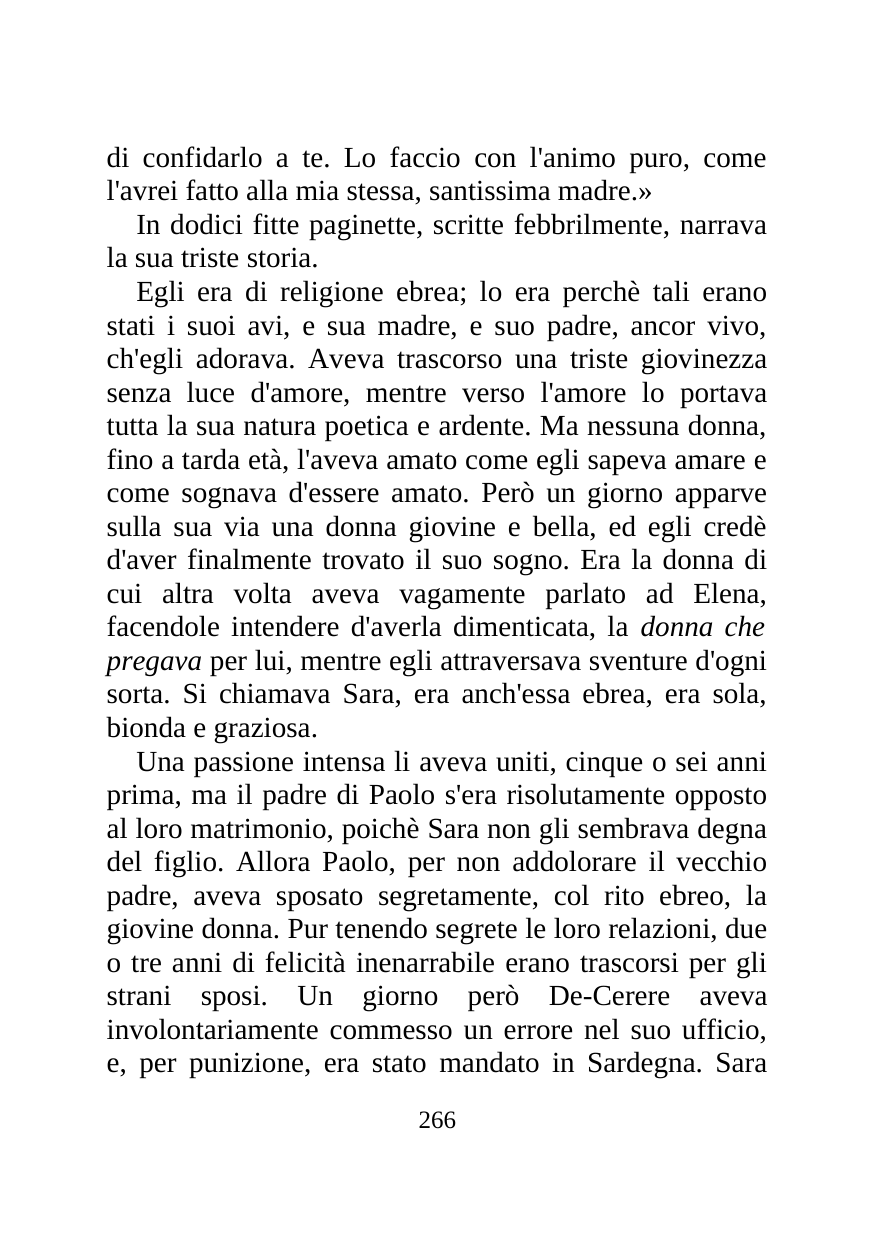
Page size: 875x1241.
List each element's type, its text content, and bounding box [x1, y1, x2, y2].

text Una passione intensa li aveva uniti, cinque o sei anni prima, ma il padre di Paolo s'era risolutamente opposto al loro matrimonio, poichè Sara non gli sembrava degna del figlio. Allora Paolo, per non addolorare il vecchio padre, aveva sposato segretamente, col rito ebreo, la giovine donna. Pur tenendo segrete le loro relazioni, due o tre anni di felicità inenarrabile erano trascorsi per gli strani sposi. Un giorno però De-Cerere aveva involontariamente commesso un errore nel suo ufficio, e, per punizione, era stato mandato in Sardegna. Sara [106, 744, 768, 1079]
text Egli era di religione ebrea; lo era perchè tali erano stati i suoi avi, e sua madre, e suo padre, ancor vivo, ch'egli adorava. Aveva trascorso una triste giovinezza senza luce d'amore, mentre verso l'amore lo portava tutta la sua natura poetica e ardente. Ma nessuna donna, fino a tarda età, l'aveva amato come egli sapeva amare e come sognava d'essere amato. Però un giorno apparve sulla sua via una donna giovine e bella, ed egli credè d'aver finalmente trovato il suo sogno. Era la donna di cui altra volta aveva vagamente parlato ad Elena, facendole intendere d'averla dimenticata, la donna che pregava per lui, mentre egli attraversava sventure d'ogni sorta. Si chiamava Sara, era anch'essa ebrea, era sola, bionda e graziosa. [106, 274, 768, 744]
text di confidarlo a te. Lo faccio con l'animo puro, come l'avrei fatto alla mia stessa, santissima madre.» [106, 140, 768, 207]
text In dodici fitte paginette, scritte febbrilmente, narrava la sua triste storia. [106, 207, 768, 274]
